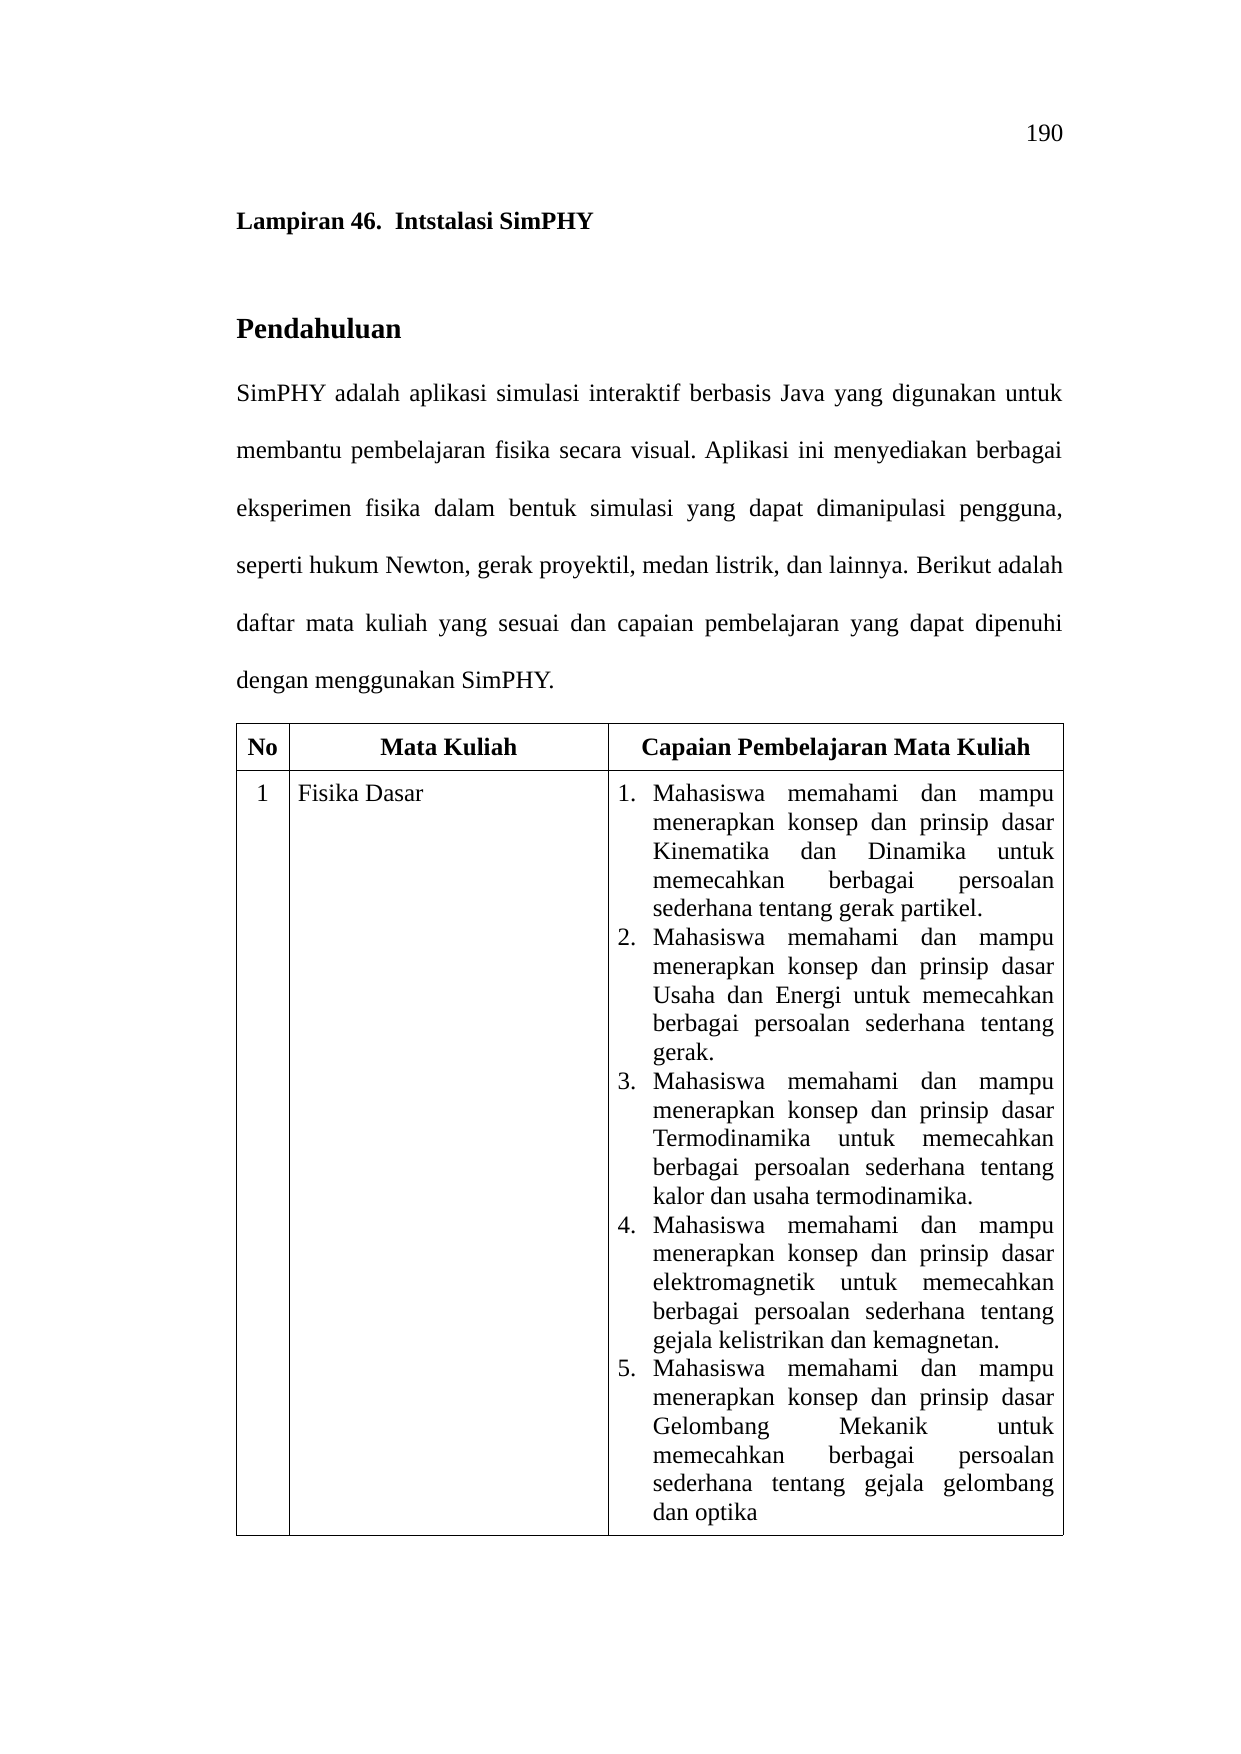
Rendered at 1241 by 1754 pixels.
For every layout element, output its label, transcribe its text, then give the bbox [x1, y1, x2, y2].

table_cell 1 [237, 771, 289, 1535]
table_cell Fisika Dasar [290, 771, 608, 1535]
table_cell Mahasiswa memahami dan mampu menerapkan konsep dan prinsip dasar Kinematika dan Dinamika untuk memecahkan berbagai persoalan sederhana tentang gerak partikel. Mahasiswa memahami dan mampu menerapkan konsep dan prinsip dasar Usaha dan Energi untuk memecahkan berbagai persoalan sederhana tentang gerak. Mahasiswa memahami dan mampu menerapkan konsep dan prinsip dasar Termodinamika untuk memecahkan berbagai persoalan sederhana tentang kalor dan usaha termodinamika. Mahasiswa memahami dan mampu menerapkan konsep dan prinsip dasar elektromagnetik untuk memecahkan berbagai persoalan sederhana tentang gejala kelistrikan dan kemagnetan. Mahasiswa memahami dan mampu menerapkan konsep dan prinsip dasar Gelombang Mekanik untuk memecahkan berbagai persoalan sederhana tentang gejala gelombang dan optika [609, 771, 1063, 1535]
table_header No [237, 724, 289, 769]
table_header Capaian Pembelajaran Mata Kuliah [609, 724, 1063, 769]
list Intstalasi SimPHY [236, 206, 1063, 235]
table_header Mata Kuliah [290, 724, 608, 769]
text Pendahuluan [236, 311, 1063, 344]
text SimPHY adalah aplikasi simulasi interaktif berbasis Java yang digunakan untuk membantu pembelajaran fisika secara visual. Aplikasi ini menyediakan berbagai eksperimen fisika dalam bentuk simulasi yang dapat dimanipulasi pengguna, seperti hukum Newton, gerak proyektil, medan listrik, dan lainnya. Berikut adalah daftar mata kuliah yang sesuai dan capaian pembelajaran yang dapat dipenuhi dengan menggunakan SimPHY. [236, 378, 1063, 694]
